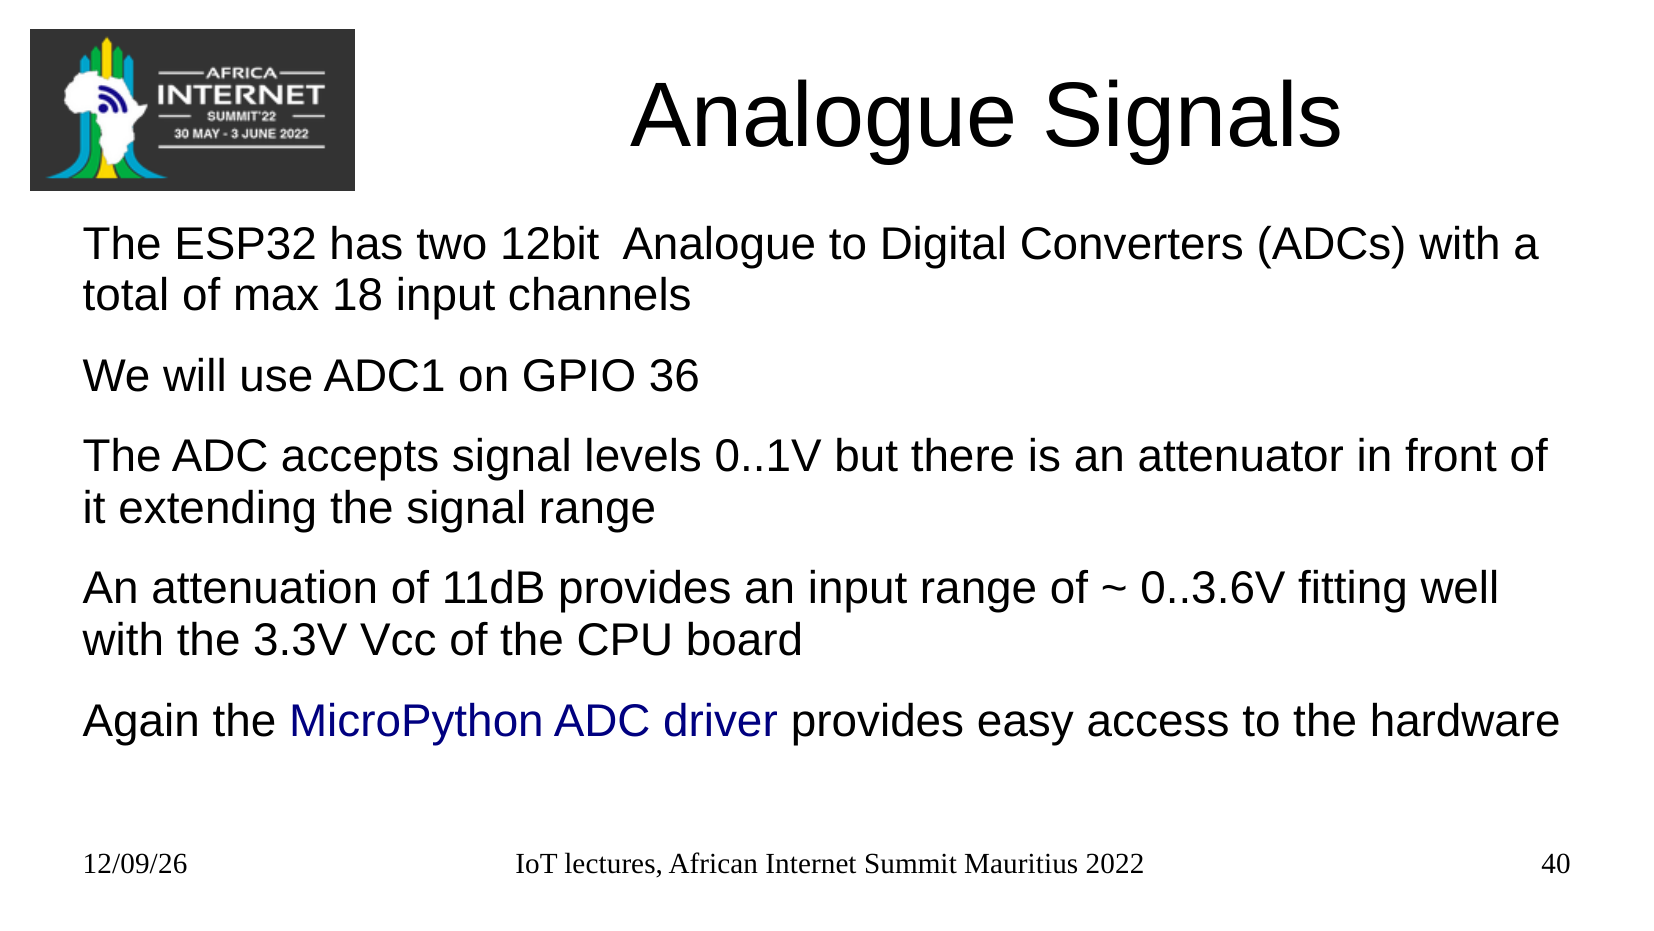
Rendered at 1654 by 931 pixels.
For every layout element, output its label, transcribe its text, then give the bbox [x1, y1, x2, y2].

picture [30, 29, 355, 191]
title Analogue Signals [403, 37, 1571, 193]
list The ESP32 has two 12bit Analogue to Digital Converters (ADCs) with a total of max 18 input channels We will use ADC1 on GPIO 36 The ADC accepts signal levels 0..1V but there is an attenuator in front of it extending the signal range An attenuation of 11dB provides an input range of ~ 0..3.6V fitting well with the 3.3V Vcc of the CPU board Again the MicroPython ADC driver provides easy access to the hardware [82, 217, 1571, 758]
